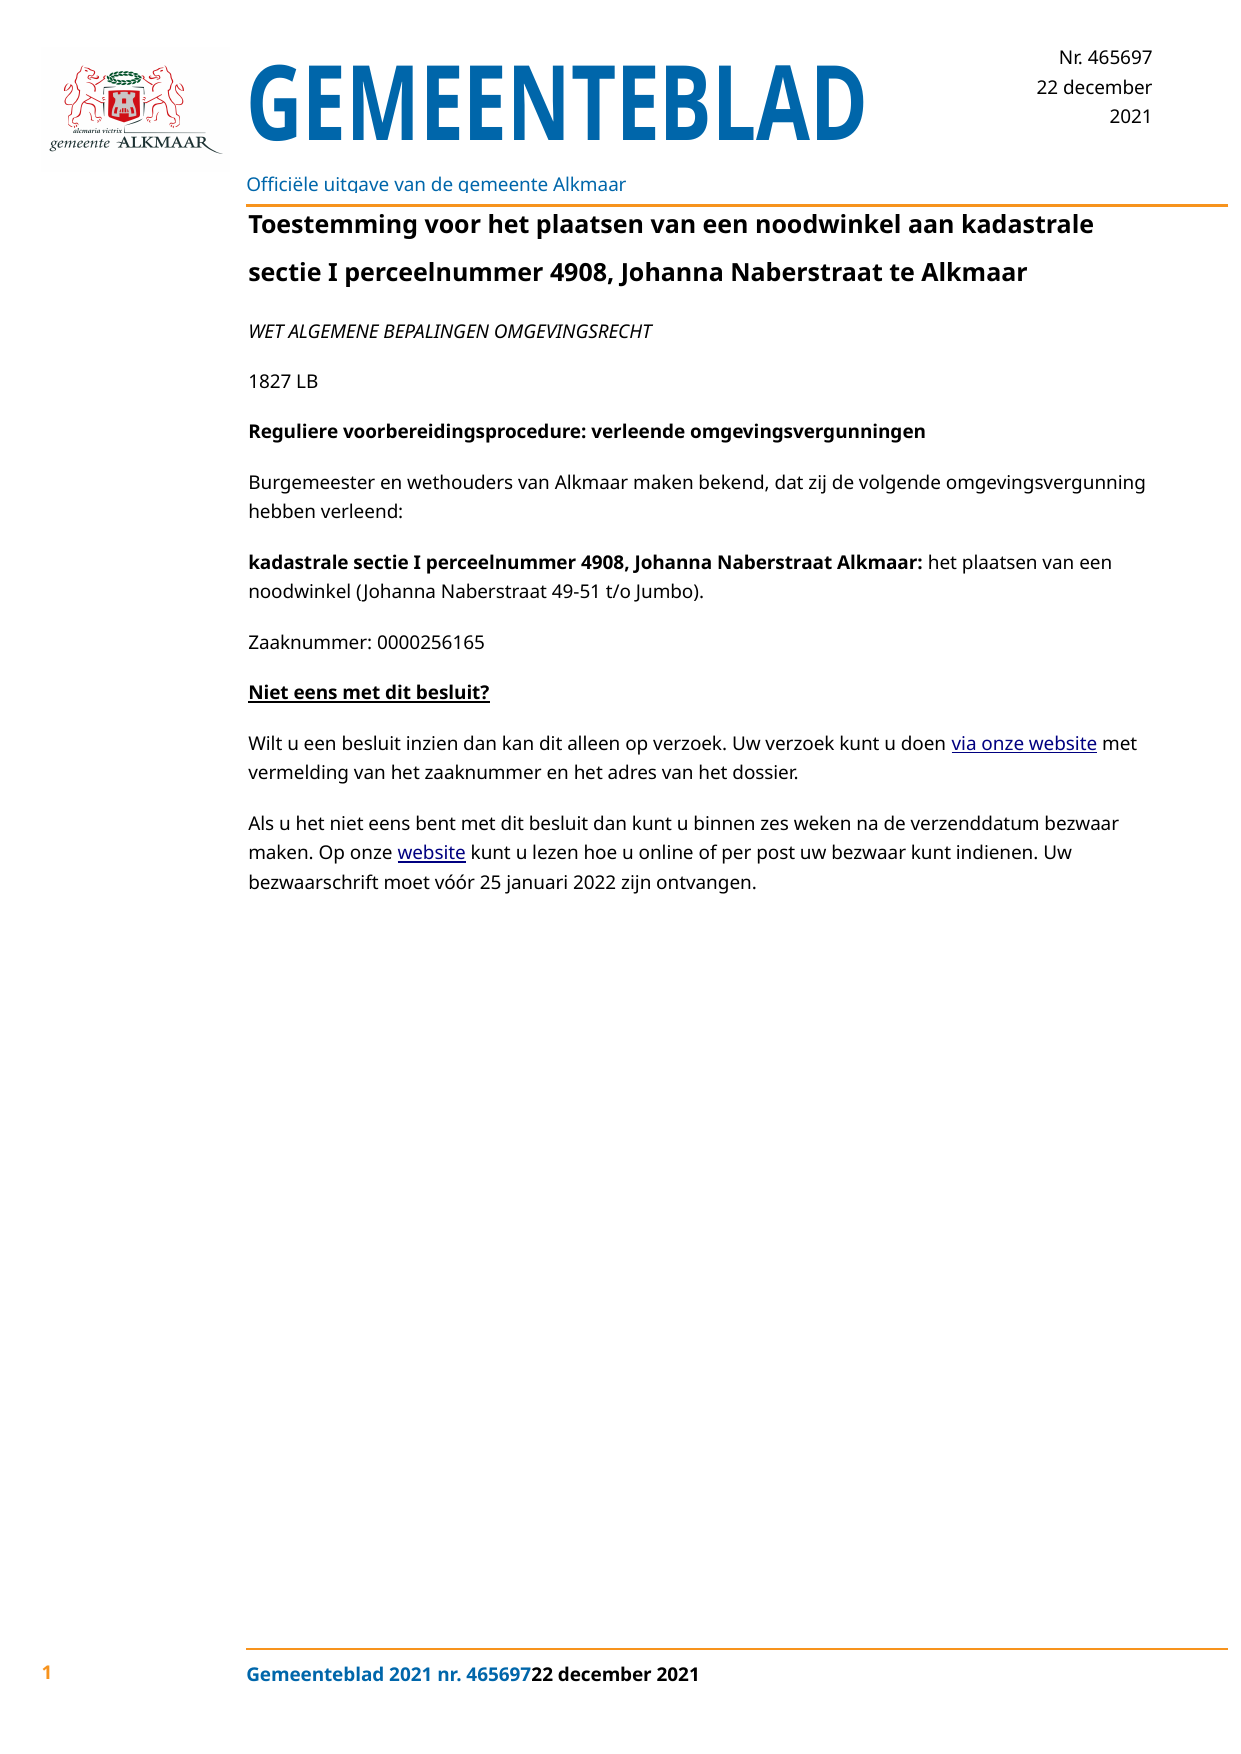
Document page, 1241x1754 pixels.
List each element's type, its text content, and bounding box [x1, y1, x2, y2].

text WET ALGEMENE BEPALINGEN OMGEVINGSRECHT [248, 318, 1152, 344]
text 1827 LB [248, 368, 1152, 394]
text Zaaknummer: 0000256165 [248, 629, 1152, 655]
text Als u het niet eens bent met dit besluit dan kunt u binnen zes weken na de verzenddatum bezwaar maken. Op onze website kunt u lezen hoe u online of per post uw bezwaar kunt indienen. Uw bezwaarschrift moet vóór 25 januari 2022 zijn ontvangen. [248, 810, 1152, 895]
picture [41, 47, 231, 172]
text Wilt u een besluit inzien dan kan dit alleen op verzoek. Uw verzoek kunt u doen via onze website met vermelding van het zaaknummer en het adres van het dossier. [248, 730, 1152, 785]
text kadastrale sectie I perceelnummer 4908, Johanna Naberstraat Alkmaar: het plaatsen van een noodwinkel (Johanna Naberstraat 49-51 t/o Jumbo). [248, 549, 1152, 604]
text Toestemming voor het plaatsen van een noodwinkel aan kadastrale sectie I perceelnummer 4908, Johanna Naberstraat te Alkmaar [248, 207, 1152, 288]
text Burgemeester en wethouders van Alkmaar maken bekend, dat zij de volgende omgevingsvergunning hebben verleend: [248, 469, 1152, 524]
text Reguliere voorbereidingsprocedure: verleende omgevingsvergunningen [248, 419, 1152, 444]
text Niet eens met dit besluit? [248, 679, 1152, 705]
